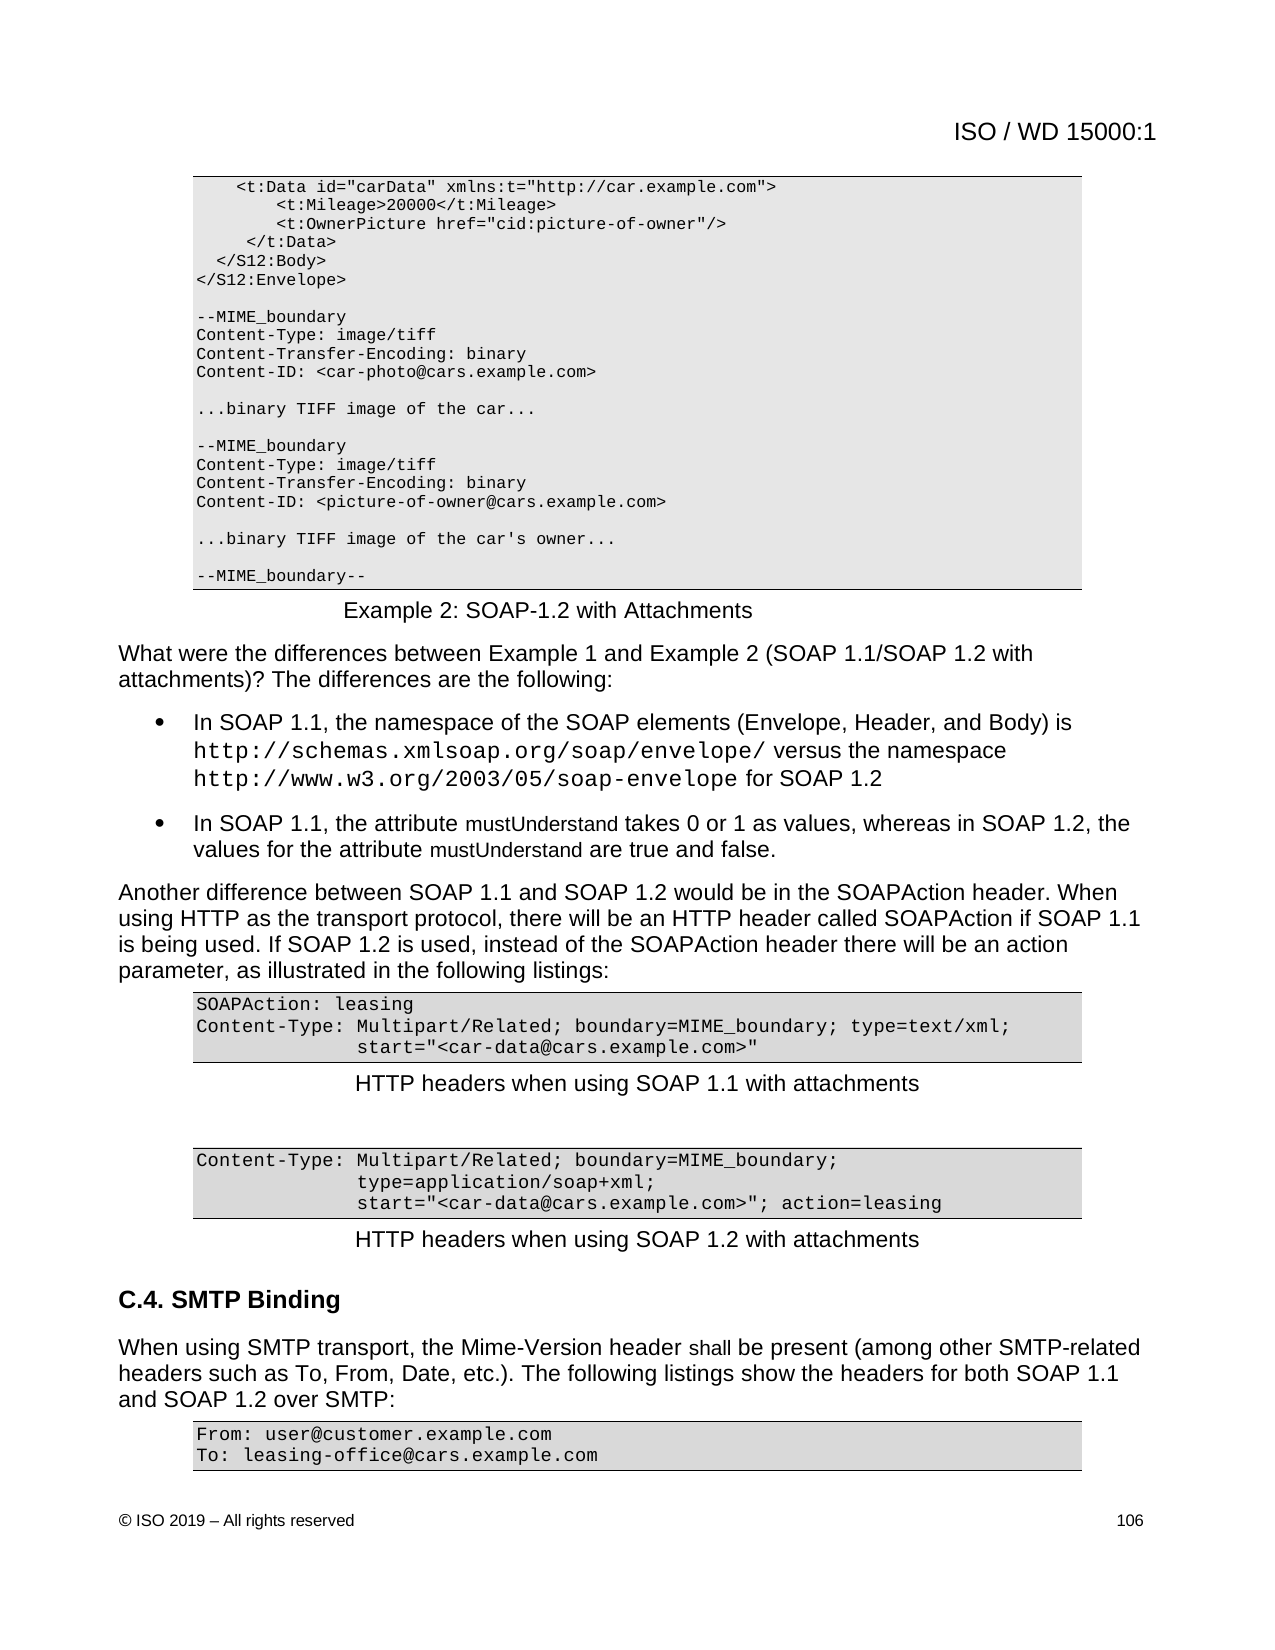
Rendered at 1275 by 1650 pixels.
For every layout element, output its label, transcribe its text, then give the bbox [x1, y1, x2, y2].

text HTTP headers when using SOAP 1.2 with attachments [118, 1226, 1157, 1252]
text <t:OwnerPicture href="cid:picture-of-owner"/> [193, 213, 1082, 231]
subtitle SMTP Binding [118, 1286, 1157, 1314]
text --MIME_boundary-- [193, 565, 1082, 589]
text Content-Type: Multipart/Related; boundary=MIME_boundary; [193, 1149, 1082, 1169]
text Another difference between SOAP 1.1 and SOAP 1.2 would be in the SOAPAction header. When using HTTP as the transport protocol, there will be an HTTP header called SOAPAction if SOAP 1.1 is being used. If SOAP 1.2 is used, instead of the SOAPAction header there will be an action parameter, as illustrated in the following listings: [118, 879, 1157, 983]
text --MIME_boundary [193, 435, 1082, 454]
text Content-ID: <car-photo@cars.example.com> [193, 361, 1082, 379]
text To: leasing-office@cars.example.com [193, 1442, 1082, 1470]
text What were the differences between Example 1 and Example 2 (SOAP 1.1/SOAP 1.2 with attachments)? The differences are the following: [118, 641, 1157, 693]
text Content-Transfer-Encoding: binary [193, 472, 1082, 491]
text Content-ID: <picture-of-owner@cars.example.com> [193, 491, 1082, 509]
text From: user@customer.example.com [193, 1422, 1082, 1442]
text </S12:Envelope> [193, 268, 1082, 287]
text --MIME_boundary [193, 305, 1082, 324]
text <t:Data id="carData" xmlns:t="http://car.example.com"> [193, 177, 1082, 194]
text start="<car-data@cars.example.com>"; action=leasing [193, 1190, 1082, 1218]
text type=application/soap+xml; [193, 1169, 1082, 1190]
text Example 2: SOAP-1.2 with Attachments [118, 598, 1157, 624]
text HTTP headers when using SOAP 1.1 with attachments [118, 1070, 1157, 1096]
text ...binary TIFF image of the car's owner... [193, 528, 1082, 546]
text Content-Type: image/tiff [193, 454, 1082, 472]
text ...binary TIFF image of the car... [193, 398, 1082, 417]
text <t:Mileage>20000</t:Mileage> [193, 194, 1082, 213]
text When using SMTP transport, the Mime-Version header shall be present (among other SMTP-related headers such as To, From, Date, etc.). The following listings show the headers for both SOAP 1.1 and SOAP 1.2 over SMTP: [118, 1334, 1157, 1413]
text Content-Transfer-Encoding: binary [193, 342, 1082, 361]
list In SOAP 1.1, the namespace of the SOAP elements (Envelope, Header, and Body) is http://schemas.xmlsoap.org/soap/envelope/ versus the namespace http://www.w3.org/2003/05/soap-envelope for SOAP 1.2 [156, 709, 1157, 794]
list In SOAP 1.1, the attribute mustUnderstand takes 0 or 1 as values, whereas in SOAP 1.2, the values for the attribute mustUnderstand are true and false. [156, 810, 1157, 862]
text SOAPAction: leasing [193, 993, 1082, 1013]
text start="<car-data@cars.example.com>" [193, 1034, 1082, 1062]
text </S12:Body> [193, 250, 1082, 268]
text Content-Type: Multipart/Related; boundary=MIME_boundary; type=text/xml; [193, 1013, 1082, 1034]
text </t:Data> [193, 231, 1082, 250]
text Content-Type: image/tiff [193, 324, 1082, 342]
